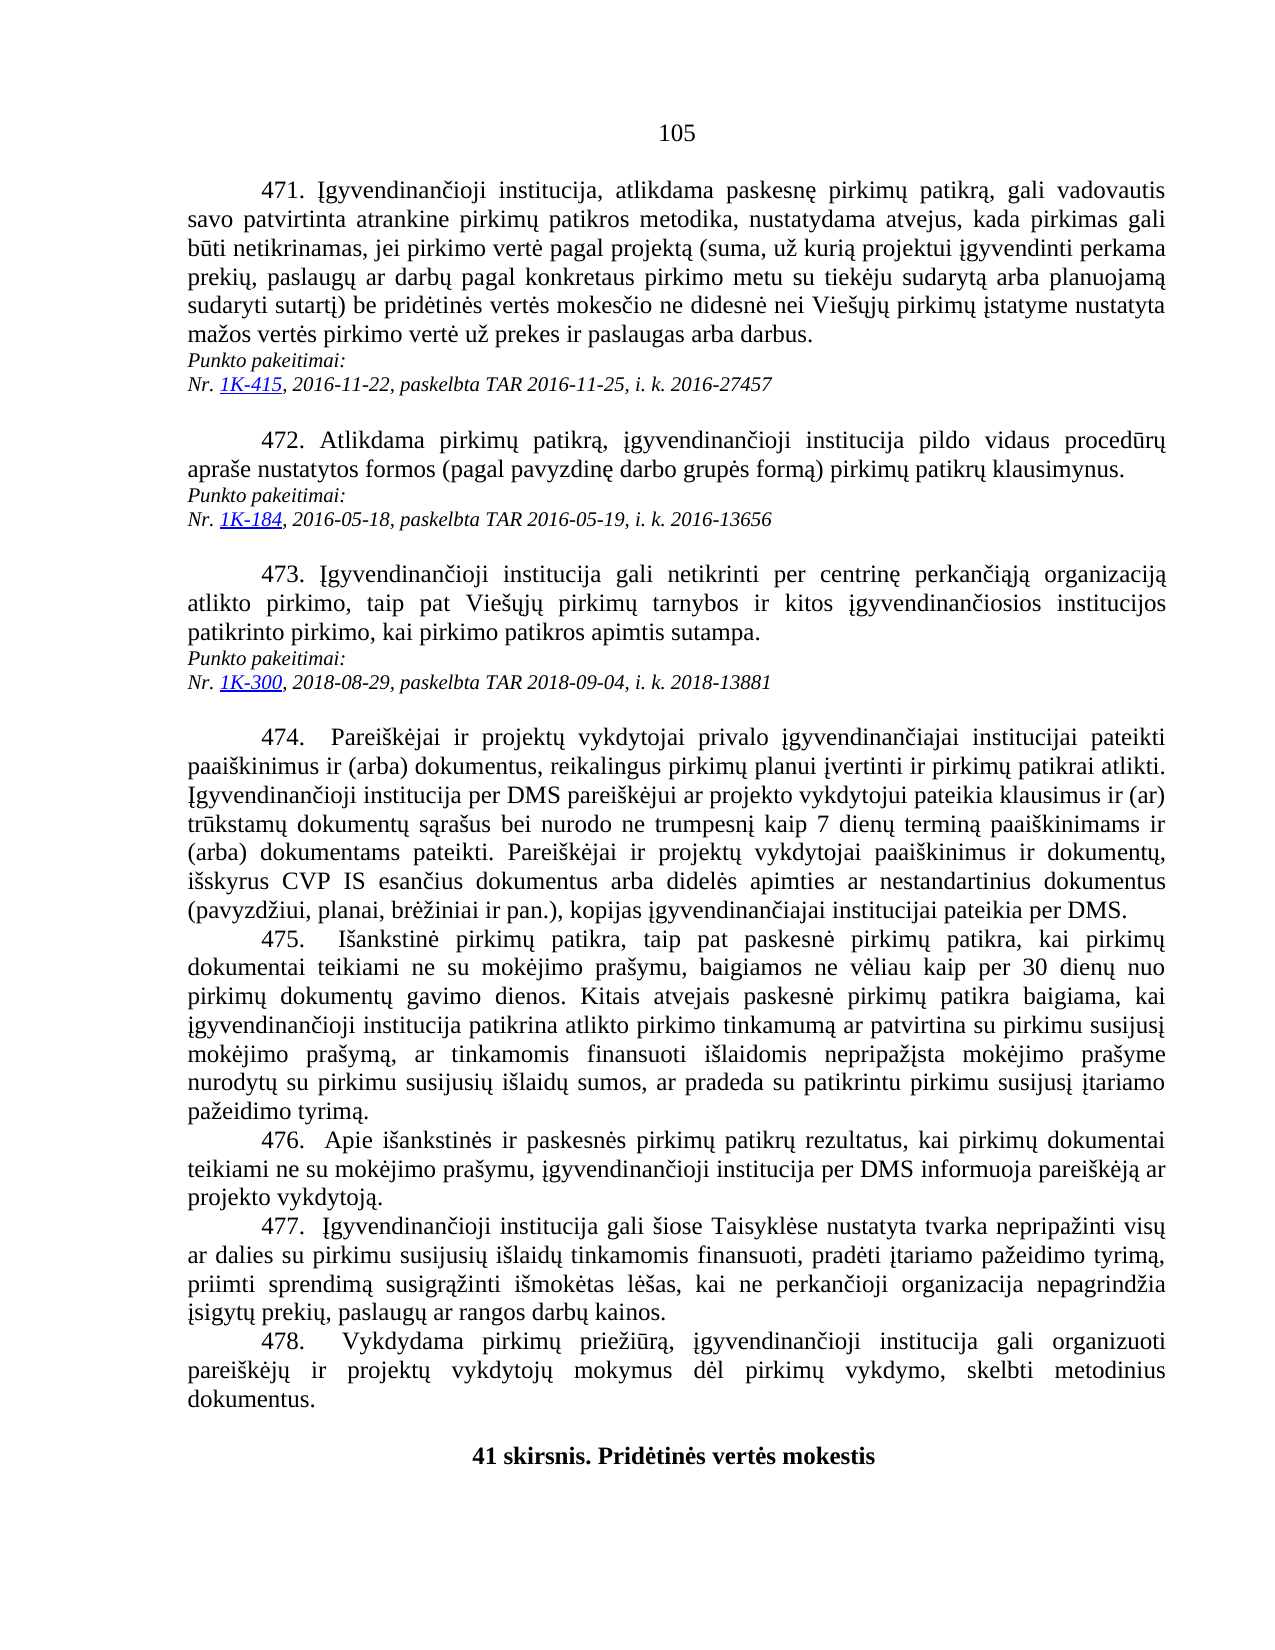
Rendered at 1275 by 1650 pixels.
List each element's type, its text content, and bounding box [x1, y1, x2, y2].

text Punkto pakeitimai: [187, 482, 1167, 507]
text Nr. 1K-415, 2016-11-22, paskelbta TAR 2016-11-25, i. k. 2016-27457 [187, 372, 1167, 396]
text 476. Apie išankstinės ir paskesnės pirkimų patikrų rezultatus, kai pirkimų dokumentai teikiami ne su mokėjimo prašymu, įgyvendinančioji institucija per DMS informuoja pareiškėją ar projekto vykdytoją. [187, 1125, 1167, 1211]
text 474. Pareiškėjai ir projektų vykdytojai privalo įgyvendinančiajai institucijai pateikti paaiškinimus ir (arba) dokumentus, reikalingus pirkimų planui įvertinti ir pirkimų patikrai atlikti. Įgyvendinančioji institucija per DMS pareiškėjui ar projekto vykdytojui pateikia klausimus ir (ar) trūkstamų dokumentų sąrašus bei nurodo ne trumpesnį kaip 7 dienų terminą paaiškinimams ir (arba) dokumentams pateikti. Pareiškėjai ir projektų vykdytojai paaiškinimus ir dokumentų, išskyrus CVP IS esančius dokumentus arba didelės apimties ar nestandartinius dokumentus (pavyzdžiui, planai, brėžiniai ir pan.), kopijas įgyvendinančiajai institucijai pateikia per DMS. [187, 722, 1167, 924]
text 472. Atlikdama pirkimų patikrą, įgyvendinančioji institucija pildo vidaus procedūrų apraše nustatytos formos (pagal pavyzdinę darbo grupės formą) pirkimų patikrų klausimynus. [187, 425, 1167, 482]
text 478. Vykdydama pirkimų priežiūrą, įgyvendinančioji institucija gali organizuoti pareiškėjų ir projektų vykdytojų mokymus dėl pirkimų vykdymo, skelbti metodinius dokumentus. [187, 1326, 1167, 1412]
text Punkto pakeitimai: [187, 646, 1167, 670]
text 41 skirsnis. Pridėtinės vertės mokestis [246, 1441, 1107, 1470]
text Punkto pakeitimai: [187, 348, 1167, 372]
text 475. Išankstinė pirkimų patikra, taip pat paskesnė pirkimų patikra, kai pirkimų dokumentai teikiami ne su mokėjimo prašymu, baigiamos ne vėliau kaip per 30 dienų nuo pirkimų dokumentų gavimo dienos. Kitais atvejais paskesnė pirkimų patikra baigiama, kai įgyvendinančioji institucija patikrina atlikto pirkimo tinkamumą ar patvirtina su pirkimu susijusį mokėjimo prašymą, ar tinkamomis finansuoti išlaidomis nepripažįsta mokėjimo prašyme nurodytų su pirkimu susijusių išlaidų sumos, ar pradeda su patikrintu pirkimu susijusį įtariamo pažeidimo tyrimą. [187, 924, 1167, 1125]
text Nr. 1K-300, 2018-08-29, paskelbta TAR 2018-09-04, i. k. 2018-13881 [187, 670, 1167, 694]
text Nr. 1K-184, 2016-05-18, paskelbta TAR 2016-05-19, i. k. 2016-13656 [187, 507, 1167, 531]
text 477. Įgyvendinančioji institucija gali šiose Taisyklėse nustatyta tvarka nepripažinti visų ar dalies su pirkimu susijusių išlaidų tinkamomis finansuoti, pradėti įtariamo pažeidimo tyrimą, priimti sprendimą susigrąžinti išmokėtas lėšas, kai ne perkančioji organizacija nepagrindžia įsigytų prekių, paslaugų ar rangos darbų kainos. [187, 1211, 1167, 1326]
text 471. Įgyvendinančioji institucija, atlikdama paskesnę pirkimų patikrą, gali vadovautis savo patvirtinta atrankine pirkimų patikros metodika, nustatydama atvejus, kada pirkimas gali būti netikrinamas, jei pirkimo vertė pagal projektą (suma, už kurią projektui įgyvendinti perkama prekių, paslaugų ar darbų pagal konkretaus pirkimo metu su tiekėju sudarytą arba planuojamą sudaryti sutartį) be pridėtinės vertės mokesčio ne didesnė nei Viešųjų pirkimų įstatyme nustatyta mažos vertės pirkimo vertė už prekes ir paslaugas arba darbus. [187, 176, 1167, 348]
text 473. Įgyvendinančioji institucija gali netikrinti per centrinę perkančiąją organizaciją atlikto pirkimo, taip pat Viešųjų pirkimų tarnybos ir kitos įgyvendinančiosios institucijos patikrinto pirkimo, kai pirkimo patikros apimtis sutampa. [187, 559, 1167, 646]
